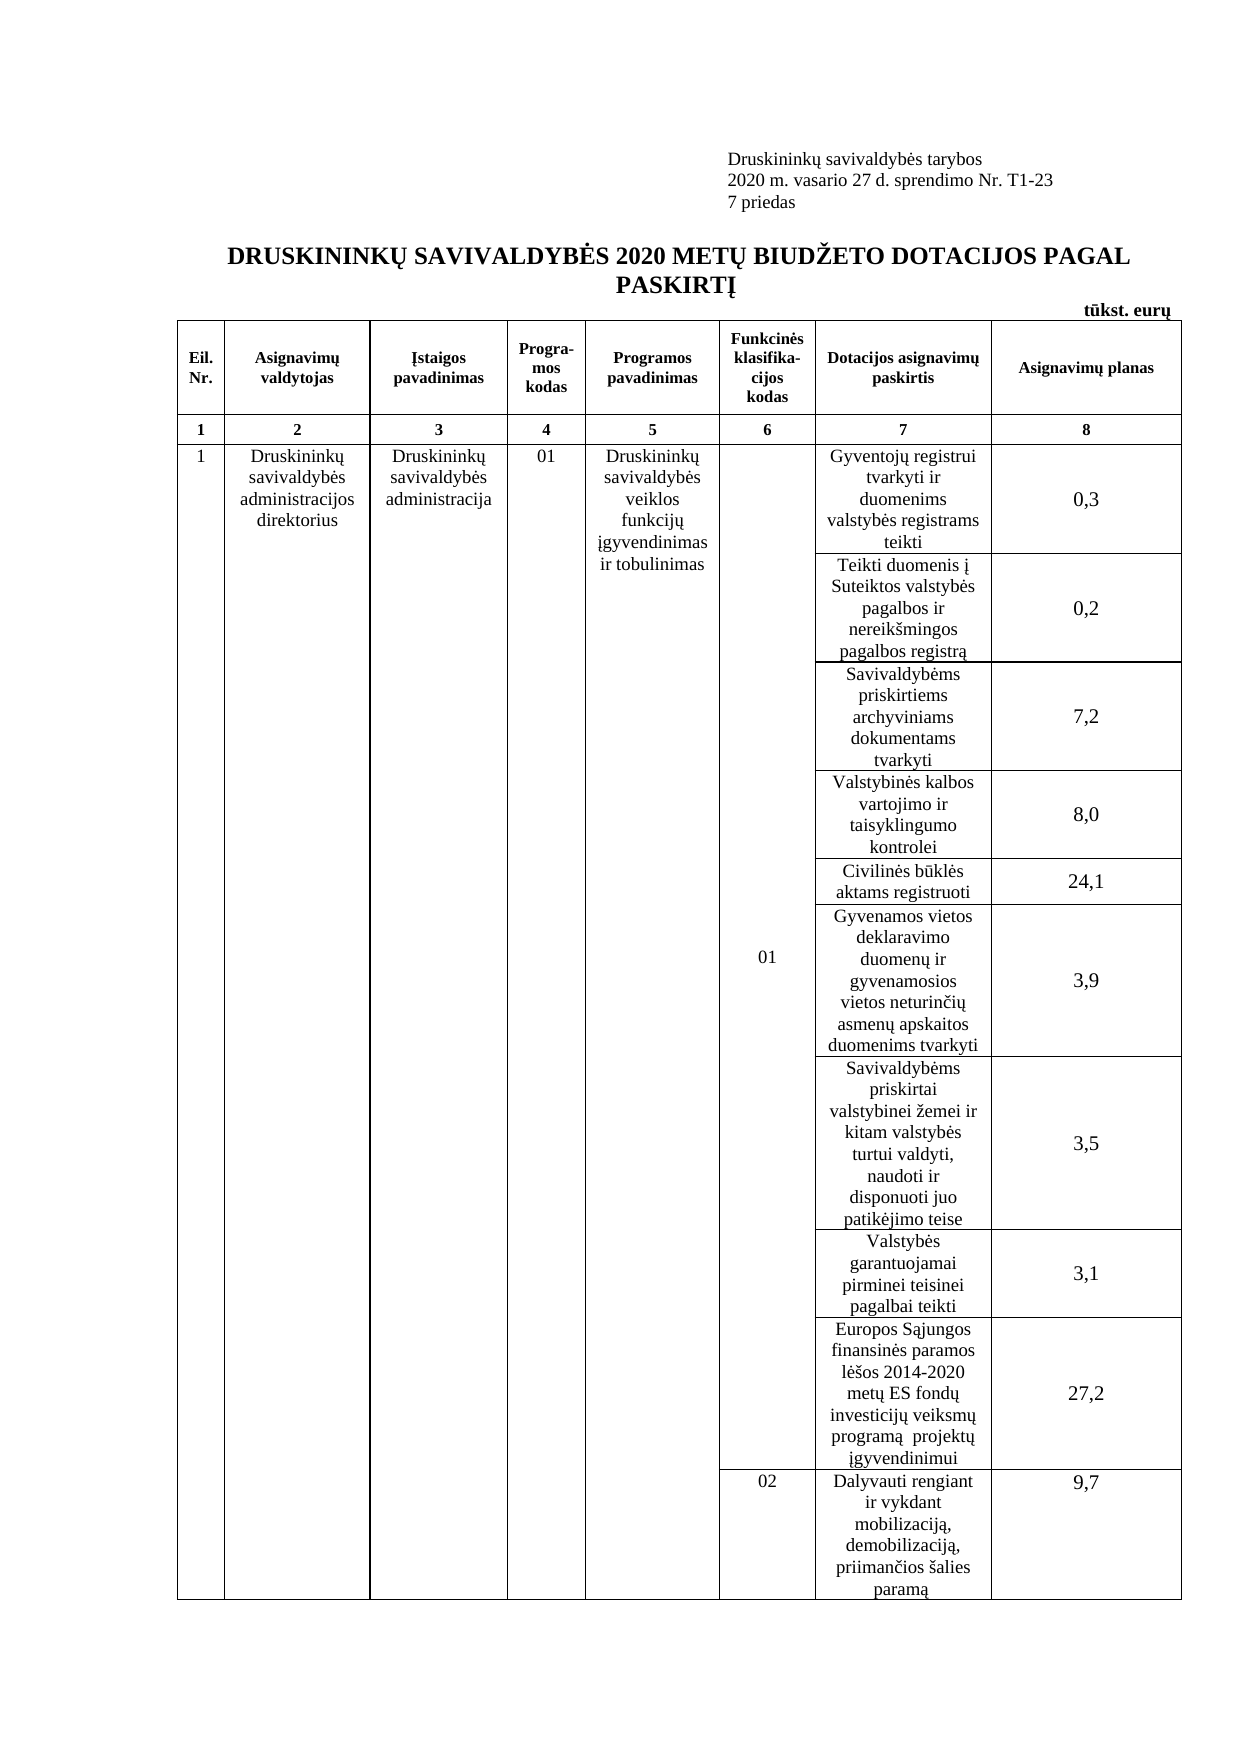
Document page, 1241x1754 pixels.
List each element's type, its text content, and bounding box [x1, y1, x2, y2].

table_header Programos pavadinimas [586, 321, 719, 414]
table_cell Druskininkų savivaldybės administracijos direktorius [225, 445, 369, 1599]
table_cell Civilinės būklės aktams registruoti [816, 859, 991, 904]
table_cell 8 [992, 415, 1181, 444]
table_cell Teikti duomenis į Suteiktos valstybės pagalbos ir nereikšmingos pagalbos registrą [816, 554, 991, 661]
table_cell Savivaldybėms priskirtai valstybinei žemei ir kitam valstybės turtui valdyti, naudoti ir disponuoti juo patikėjimo teise [816, 1057, 991, 1229]
table_cell 8,0 [992, 771, 1181, 857]
table_cell Gyvenamos vietos deklaravimo duomenų ir gyvenamosios vietos neturinčių asmenų apskaitos duomenims tvarkyti [816, 905, 991, 1056]
table_cell 6 [720, 415, 815, 444]
table_header Asignavimų planas [992, 321, 1181, 414]
table_cell Valstybės garantuojamai pirminei teisinei pagalbai teikti [816, 1230, 991, 1317]
table_cell 1 [178, 415, 224, 444]
table_cell Gyventojų registrui tvarkyti ir duomenims valstybės registrams teikti [816, 445, 991, 552]
table_cell 02 [720, 1470, 815, 1599]
table_cell 9,7 [992, 1470, 1181, 1599]
table_header Dotacijos asignavimų paskirtis [816, 321, 991, 414]
table_cell 27,2 [992, 1318, 1181, 1468]
table_cell 0,3 [992, 445, 1181, 552]
table_cell 3,9 [992, 905, 1181, 1056]
table_cell Europos Sąjungos finansinės paramos lėšos 2014-2020 metų ES fondų investicijų veiksmų programą projektų įgyvendinimui [816, 1318, 991, 1468]
table_cell Dalyvauti rengiant ir vykdant mobilizaciją, demobilizaciją, priimančios šalies paramą [816, 1470, 991, 1599]
table_header Progra-mos kodas [508, 321, 585, 414]
table_header Funkcinės klasifika-cijos kodas [720, 321, 815, 414]
table_cell Valstybinės kalbos vartojimo ir taisyklingumo kontrolei [816, 771, 991, 857]
table_cell 0,2 [992, 554, 1181, 661]
table_header Asignavimų valdytojas [225, 321, 369, 414]
table_cell 4 [508, 415, 585, 444]
table_cell Druskininkų savivaldybės administracija [371, 445, 507, 1599]
text DRUSKININKŲ SAVIVALDYBĖS 2020 METŲ BIUDŽETO DOTACIJOS PAGAL PASKIRTĮ [177, 241, 1181, 298]
text 2020 m. vasario 27 d. sprendimo Nr. T1-23 [177, 169, 1181, 191]
table_cell 2 [225, 415, 369, 444]
table_cell 5 [586, 415, 719, 444]
table_cell Druskininkų savivaldybės veiklos funkcijų įgyvendinimas ir tobulinimas [586, 445, 719, 1599]
text 7 priedas [177, 191, 1181, 212]
table_cell 3 [371, 415, 507, 444]
table_cell 1 [178, 445, 224, 1599]
table_cell 24,1 [992, 859, 1181, 904]
table_cell 01 [508, 445, 585, 1599]
table_cell 7,2 [992, 663, 1181, 770]
table_header Įstaigos pavadinimas [371, 321, 507, 414]
table_cell 3,5 [992, 1057, 1181, 1229]
table_cell 7 [816, 415, 991, 444]
text tūkst. eurų [177, 298, 1171, 320]
table_header Eil. Nr. [178, 321, 224, 414]
text Druskininkų savivaldybės tarybos [177, 148, 1176, 169]
table_cell Savivaldybėms priskirtiems archyviniams dokumentams tvarkyti [816, 663, 991, 770]
table_cell 01 [720, 445, 815, 1468]
table_cell 3,1 [992, 1230, 1181, 1317]
